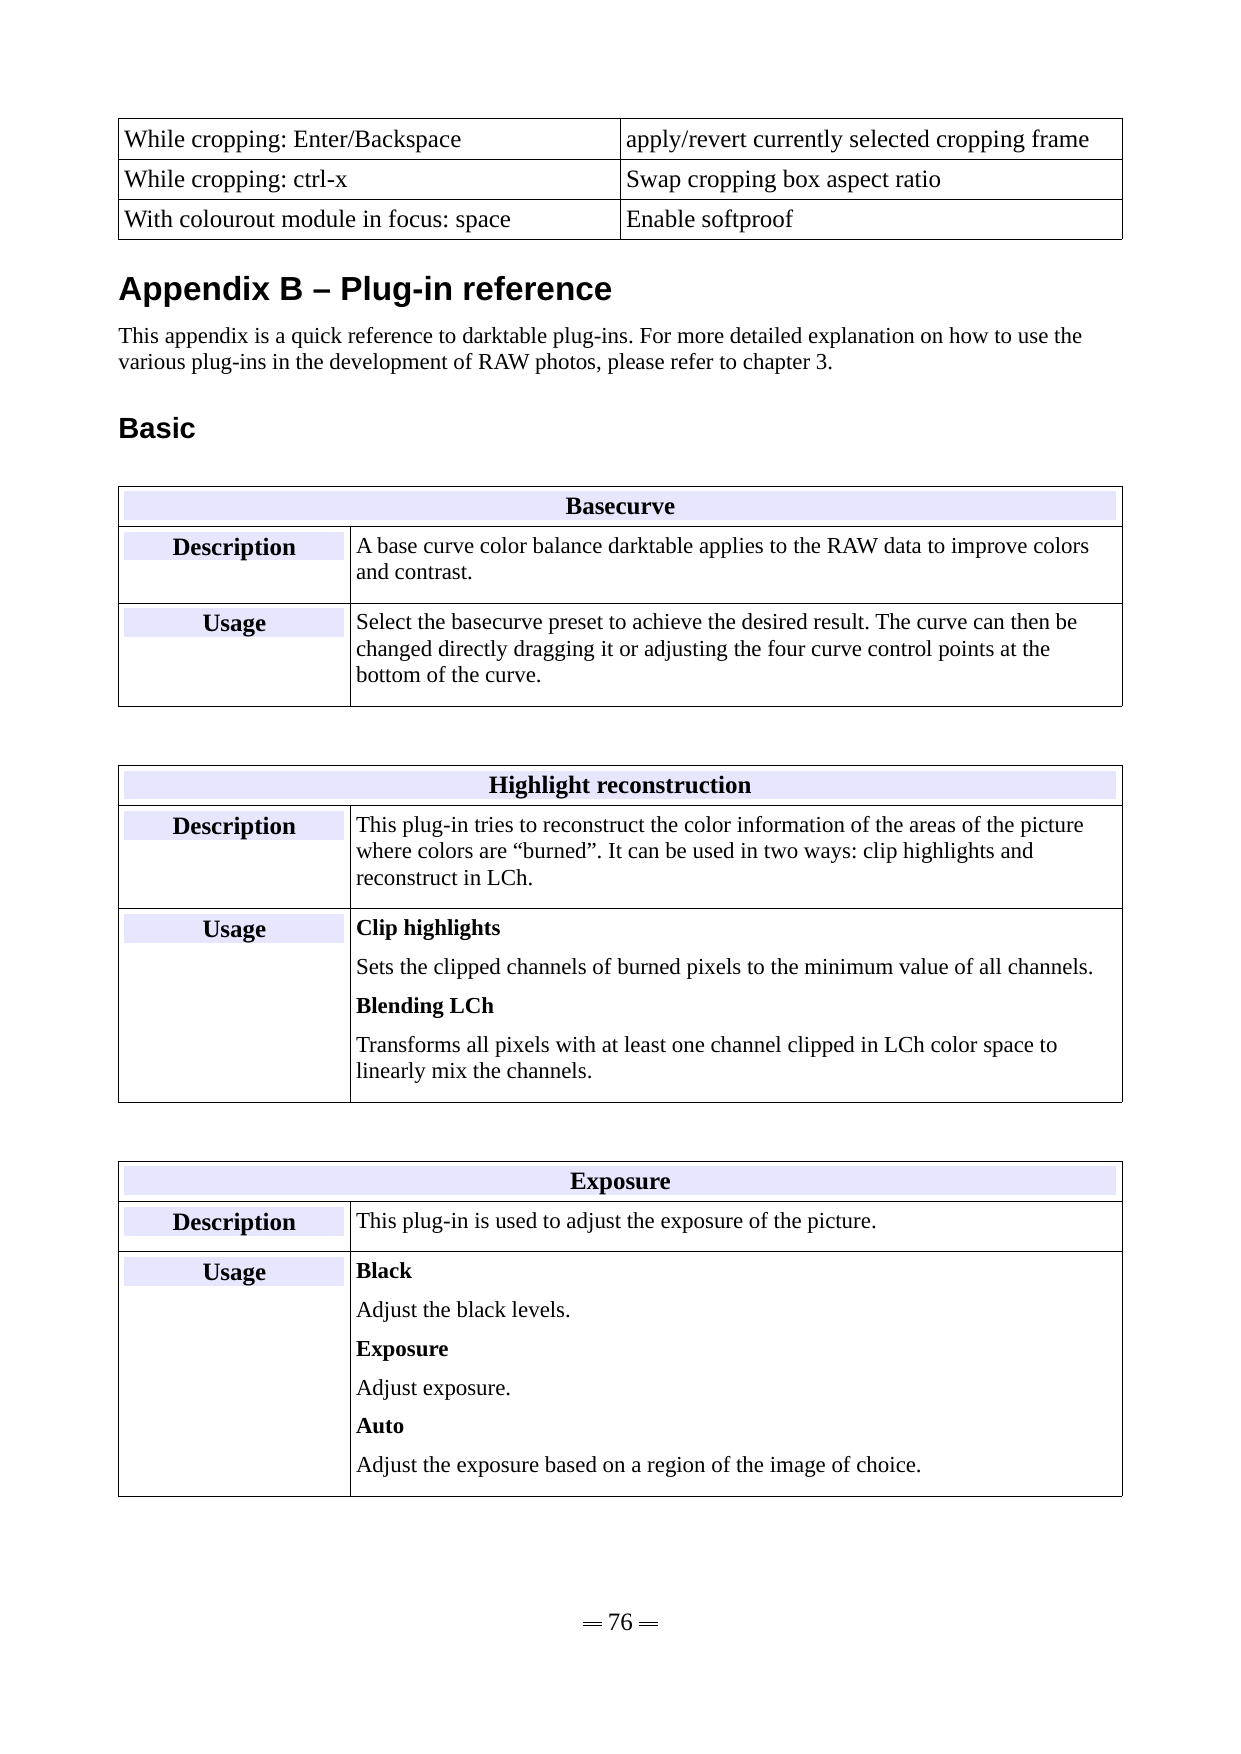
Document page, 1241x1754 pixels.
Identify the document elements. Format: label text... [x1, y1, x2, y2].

table_cell This plug-in is used to adjust the exposure of the picture. [351, 1202, 1122, 1251]
subtitle Basic [118, 411, 1122, 444]
table_header Basecurve [119, 487, 1122, 526]
table_cell Description [119, 1202, 350, 1251]
table_cell A base curve color balance darktable applies to the RAW data to improve colors and contrast. [351, 527, 1122, 603]
table_cell Swap cropping box aspect ratio [621, 160, 1122, 199]
table_cell This plug-in tries to reconstruct the color information of the areas of the picture where colors are “burned”. It can be used in two ways: clip highlights and reconstruct in LCh. [351, 806, 1122, 908]
table_cell Description [119, 806, 350, 908]
text This appendix is a quick reference to darktable plug-ins. For more detailed explanation on how to use the various plug-ins in the development of RAW photos, please refer to chapter 3. [118, 322, 1122, 374]
table_cell Enable softproof [621, 200, 1122, 239]
table_cell Usage [119, 1252, 350, 1496]
table_header Exposure [119, 1162, 1122, 1201]
table_cell Clip highlights Sets the clipped channels of burned pixels to the minimum value of all channels. Blending LCh Transforms all pixels with at least one channel clipped in LCh color space to linearly mix the channels. [351, 909, 1122, 1102]
table_cell apply/revert currently selected cropping frame [621, 119, 1122, 158]
table_cell Select the basecurve preset to achieve the desired result. The curve can then be changed directly dragging it or adjusting the four curve control points at the bottom of the curve. [351, 604, 1122, 706]
table_cell While cropping: ctrl-x [119, 160, 620, 199]
table_cell Usage [119, 909, 350, 1102]
subtitle Appendix B – Plug-in reference [118, 269, 1122, 307]
table_cell While cropping: Enter/Backspace [119, 119, 620, 158]
table_cell With colourout module in focus: space [119, 200, 620, 239]
table_cell Usage [119, 604, 350, 706]
table_cell Description [119, 527, 350, 603]
table_cell Black Adjust the black levels. Exposure Adjust exposure. Auto Adjust the exposure based on a region of the image of choice. [351, 1252, 1122, 1496]
table_header Highlight reconstruction [119, 766, 1122, 805]
